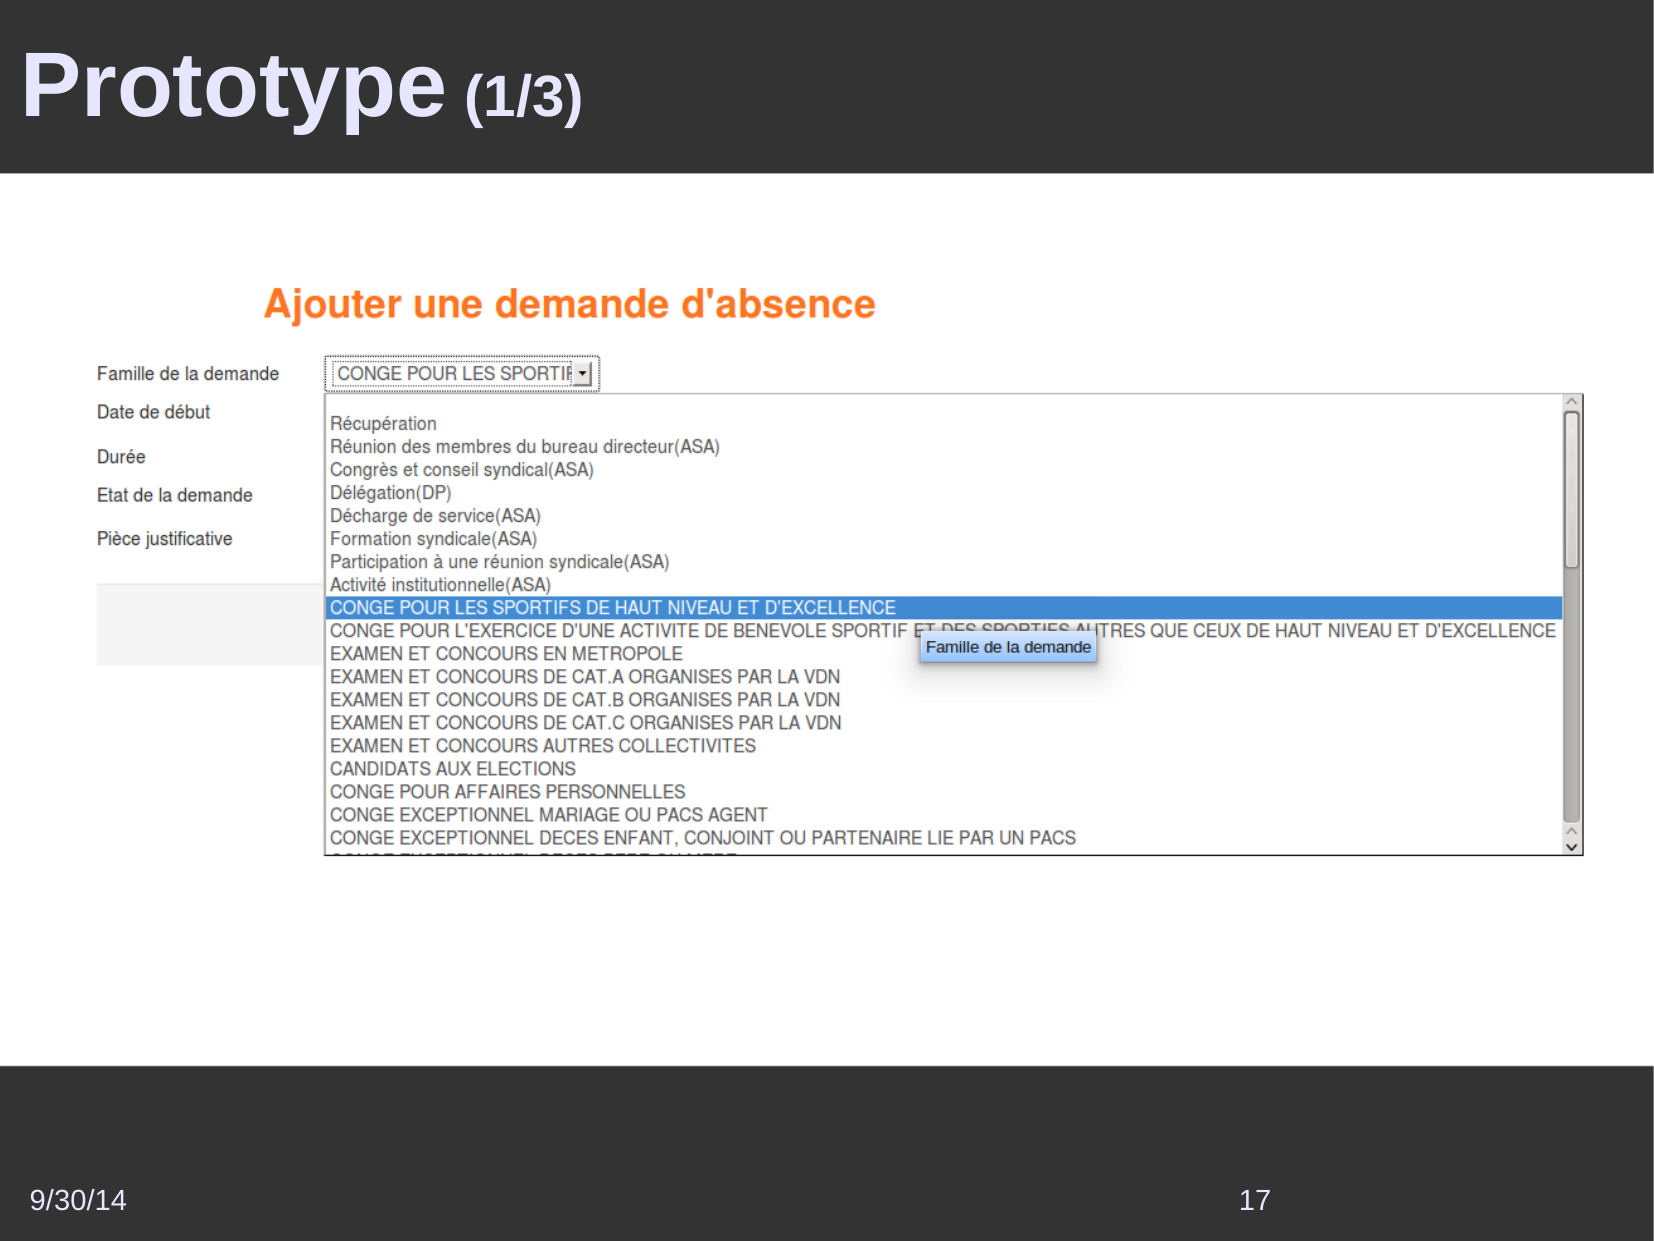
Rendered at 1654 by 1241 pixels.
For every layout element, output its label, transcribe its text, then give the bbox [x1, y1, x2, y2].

picture [0, 0, 1654, 1241]
title Prototype (1/3) [20, 25, 721, 136]
text_box 9/30/14 [29, 1181, 566, 1241]
text_box [1238, 1181, 1625, 1241]
